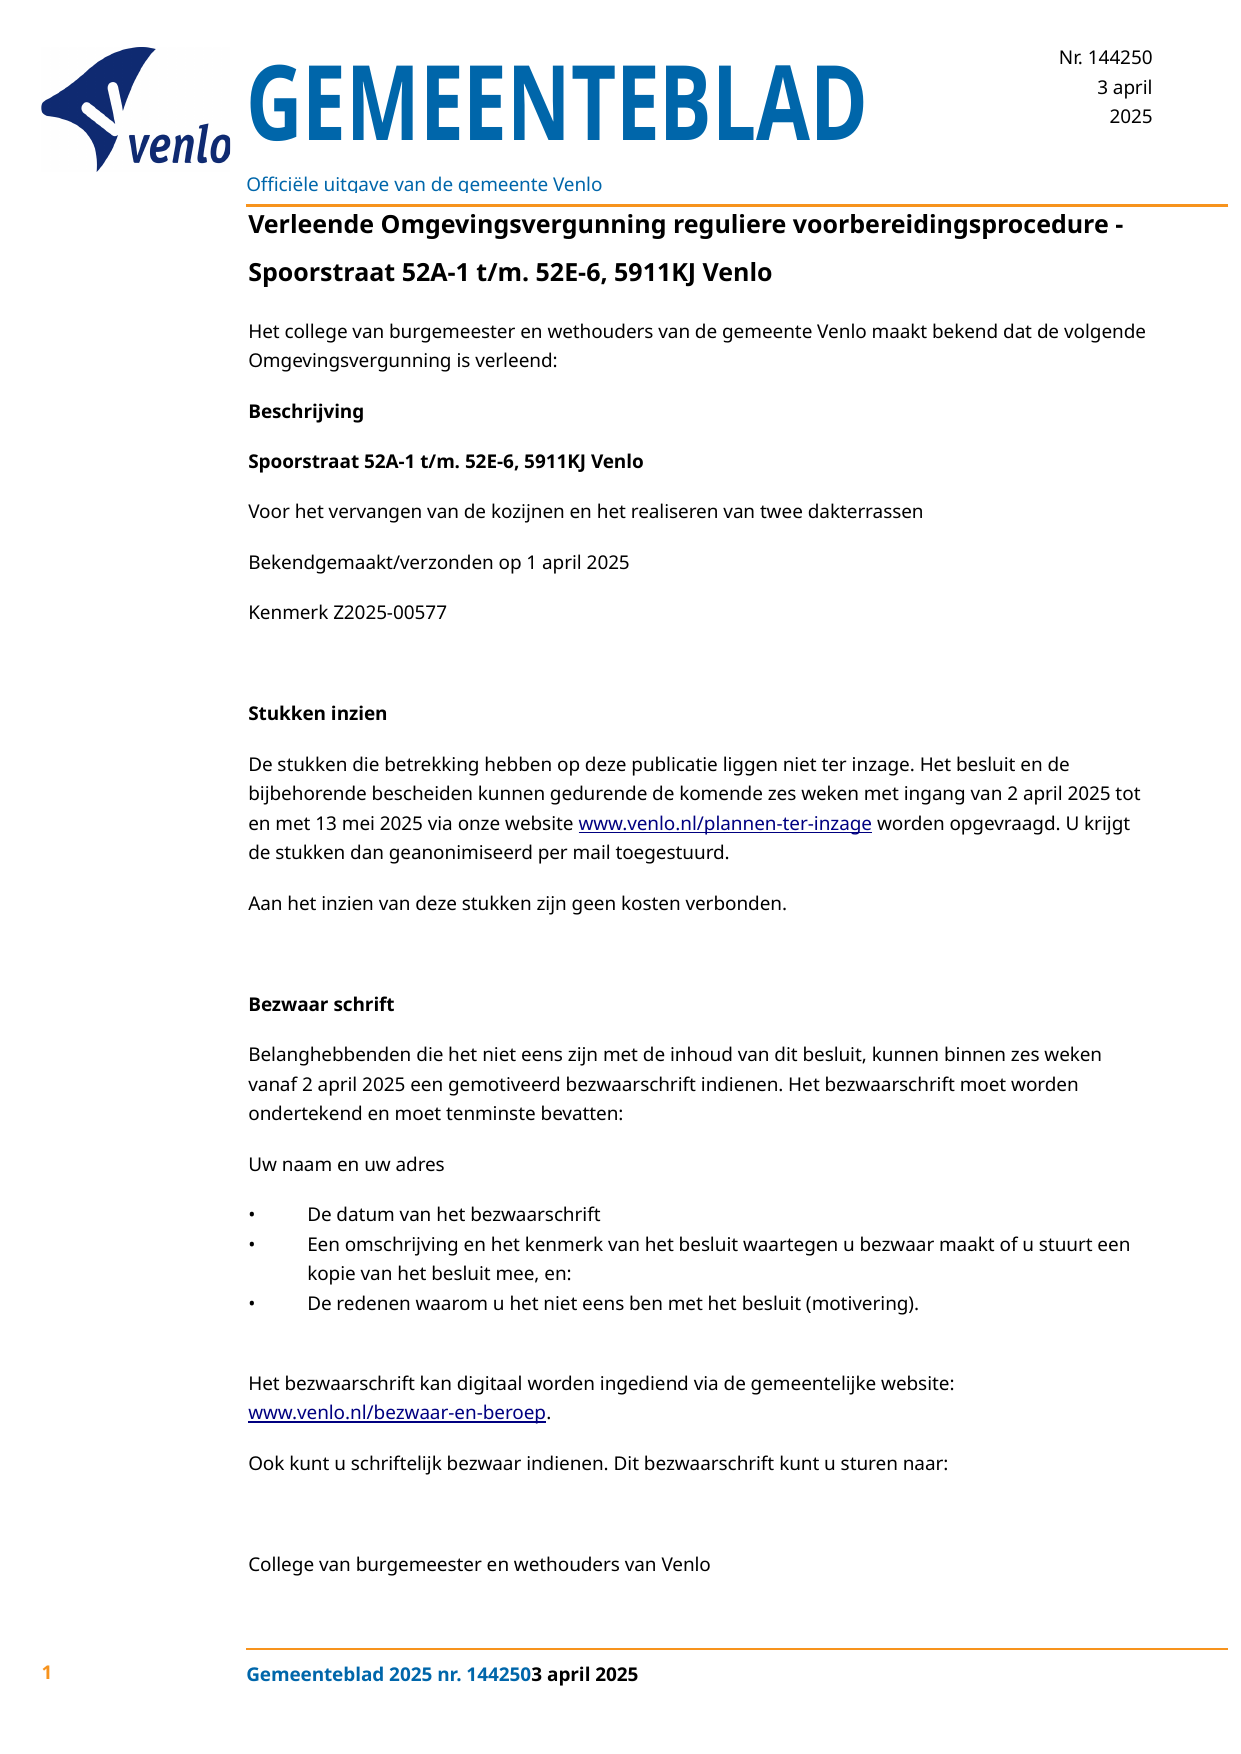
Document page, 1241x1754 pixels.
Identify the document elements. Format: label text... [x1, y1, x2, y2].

text Aan het inzien van deze stukken zijn geen kosten verbonden. [248, 890, 1152, 916]
text Bezwaar schrift [248, 991, 1152, 1017]
text Stukken inzien [248, 700, 1152, 726]
text Het college van burgemeester en wethouders van de gemeente Venlo maakt bekend dat de volgende Omgevingsvergunning is verleend: [248, 318, 1152, 373]
list Een omschrijving en het kenmerk van het besluit waartegen u bezwaar maakt of u stuurt een kopie van het besluit mee, en: [248, 1231, 1152, 1286]
text Uw naam en uw adres [248, 1151, 1152, 1177]
list De redenen waarom u het niet eens ben met het besluit (motivering). [248, 1290, 1152, 1316]
text Belanghebbenden die het niet eens zijn met de inhoud van dit besluit, kunnen binnen zes weken vanaf 2 april 2025 een gemotiveerd bezwaarschrift indienen. Het bezwaarschrift moet worden ondertekend en moet tenminste bevatten: [248, 1041, 1152, 1126]
picture [41, 47, 231, 172]
text Beschrijving [248, 398, 1152, 424]
text Spoorstraat 52A-1 t/m. 52E-6, 5911KJ Venlo [248, 448, 1152, 474]
text College van burgemeester en wethouders van Venlo [248, 1551, 1152, 1577]
text Bekendgemaakt/verzonden op 1 april 2025 [248, 549, 1152, 575]
text Ook kunt u schriftelijk bezwaar indienen. Dit bezwaarschrift kunt u sturen naar: [248, 1450, 1152, 1476]
text Het bezwaarschrift kan digitaal worden ingediend via de gemeentelijke website: www.venlo.nl/bezwaar-en-beroep. [248, 1370, 1152, 1425]
list De datum van het bezwaarschrift [248, 1201, 1152, 1227]
text Kenmerk Z2025-00577 [248, 599, 1152, 625]
text Voor het vervangen van de kozijnen en het realiseren van twee dakterrassen [248, 499, 1152, 524]
text De stukken die betrekking hebben op deze publicatie liggen niet ter inzage. Het besluit en de bijbehorende bescheiden kunnen gedurende de komende zes weken met ingang van 2 april 2025 tot en met 13 mei 2025 via onze website www.venlo.nl/plannen-ter-inzage worden opgevraagd. U krijgt de stukken dan geanonimiseerd per mail toegestuurd. [248, 751, 1152, 865]
text Verleende Omgevingsvergunning reguliere voorbereidingsprocedure - Spoorstraat 52A-1 t/m. 52E-6, 5911KJ Venlo [248, 207, 1152, 288]
